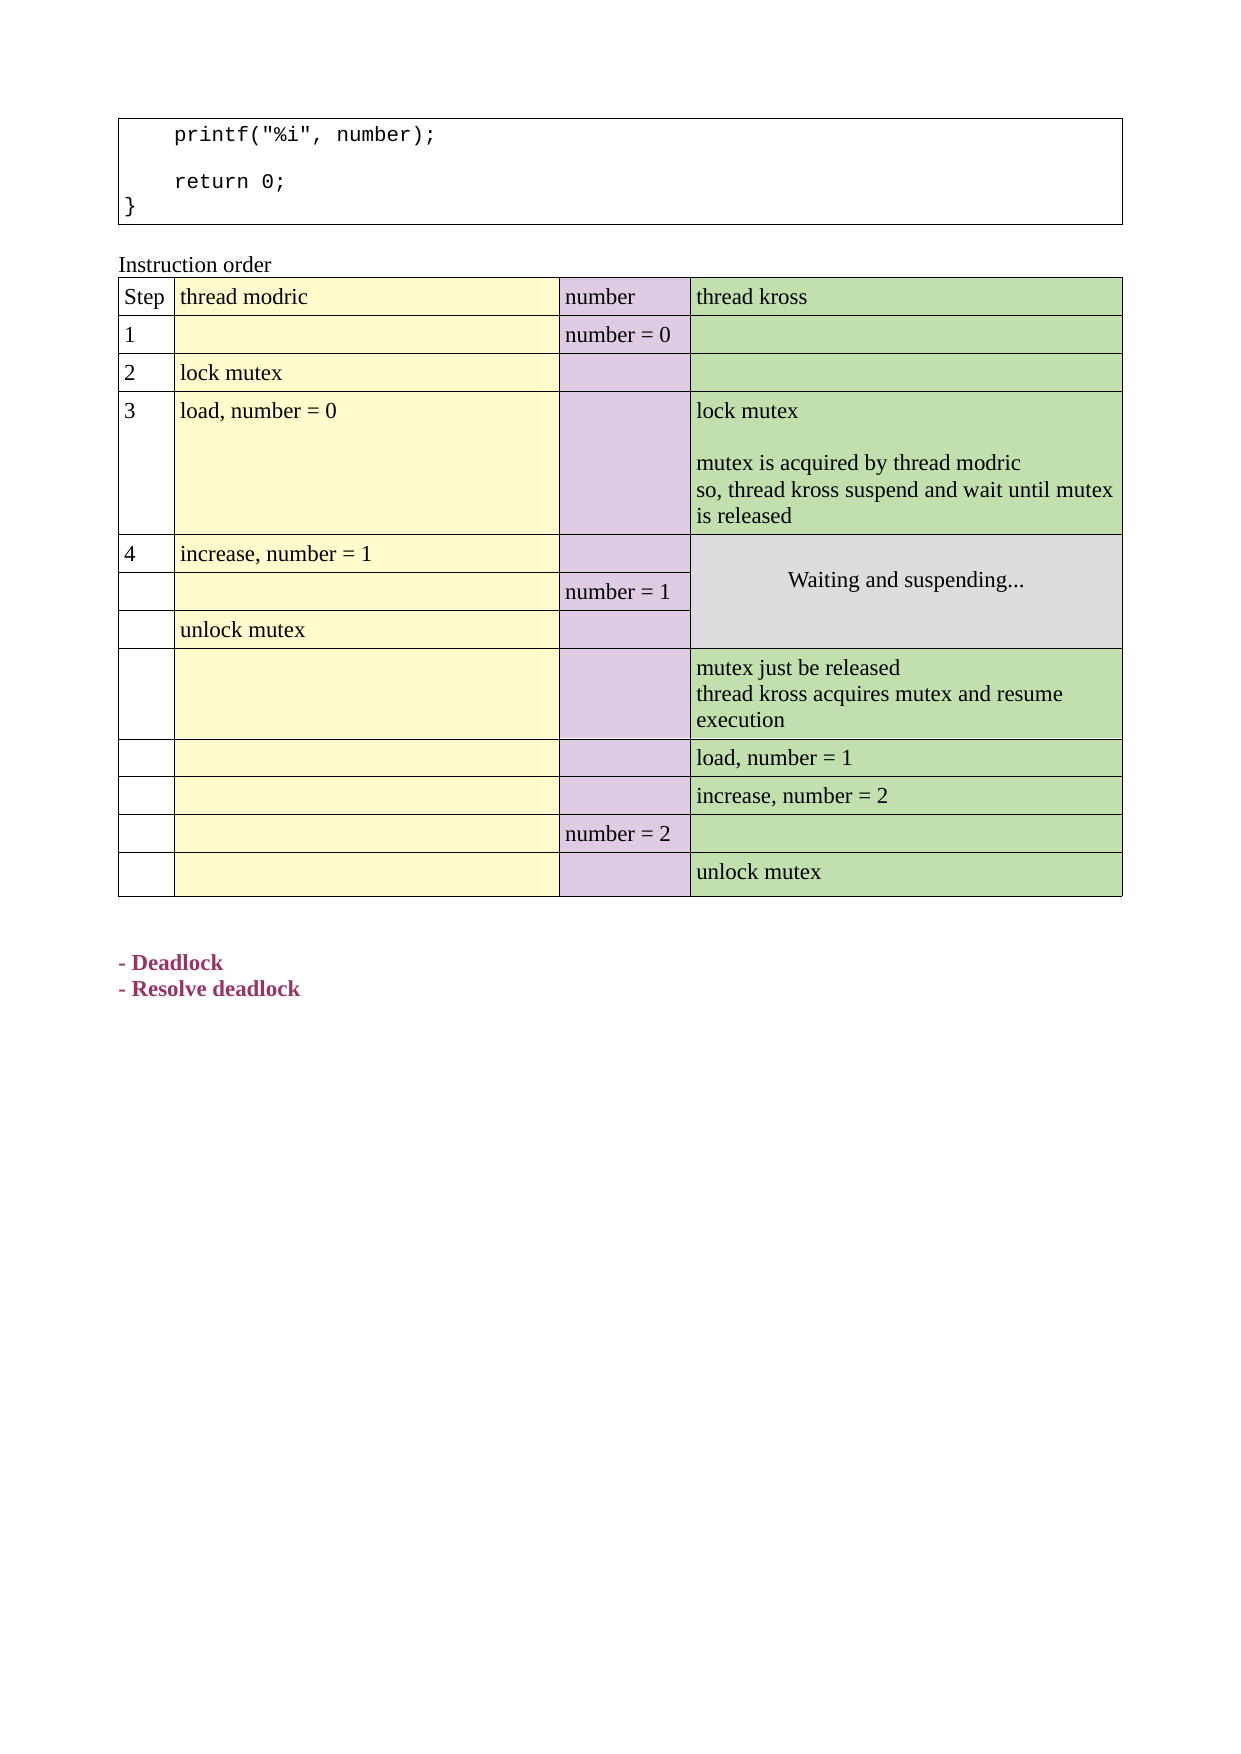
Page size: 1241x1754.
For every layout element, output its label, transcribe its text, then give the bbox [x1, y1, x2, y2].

table_cell [560, 740, 690, 776]
table_header thread kross [691, 278, 1122, 315]
table_header Step [119, 278, 174, 315]
table_cell [119, 815, 174, 852]
table_cell [560, 611, 690, 648]
table_header printf("%i", number); return 0; } [119, 119, 1122, 224]
table_cell [691, 815, 1122, 852]
table_cell number = 0 [560, 316, 690, 353]
text Instruction order [118, 251, 1122, 277]
table_cell number = 1 [560, 573, 690, 610]
table_cell [119, 573, 174, 610]
table_cell increase, number = 2 [691, 777, 1122, 814]
table_cell number = 2 [560, 815, 690, 852]
table_cell increase, number = 1 [175, 535, 559, 572]
table_cell 4 [119, 535, 174, 572]
table_cell [691, 316, 1122, 353]
table_cell unlock mutex [175, 611, 559, 648]
table_cell [175, 853, 559, 896]
table_cell unlock mutex [691, 853, 1122, 896]
table_header number [560, 278, 690, 315]
table_cell 3 [119, 392, 174, 534]
table_header thread modric [175, 278, 559, 315]
table_cell [175, 573, 559, 610]
table_cell lock mutex [175, 354, 559, 391]
table_cell [560, 777, 690, 814]
table_cell [175, 316, 559, 353]
table_cell [691, 354, 1122, 391]
table_cell [119, 740, 174, 776]
table_cell lock mutex mutex is acquired by thread modric so, thread kross suspend and wait until mutex is released [691, 392, 1122, 534]
table_cell [119, 777, 174, 814]
table_cell 1 [119, 316, 174, 353]
table_cell load, number = 1 [691, 740, 1122, 776]
table_cell [560, 354, 690, 391]
text - Resolve deadlock [118, 975, 1122, 1002]
table_cell [560, 649, 690, 738]
table_cell [119, 853, 174, 896]
table_cell [560, 535, 690, 572]
table_cell [119, 649, 174, 738]
table_cell [175, 649, 559, 738]
table_cell mutex just be released thread kross acquires mutex and resume execution [691, 649, 1122, 738]
table_cell [560, 853, 690, 896]
table_cell load, number = 0 [175, 392, 559, 534]
table_cell [119, 611, 174, 648]
table_cell 2 [119, 354, 174, 391]
table_cell [175, 740, 559, 776]
table_cell [175, 777, 559, 814]
table_cell [560, 392, 690, 534]
text - Deadlock [118, 949, 1122, 975]
table_cell Waiting and suspending... [691, 535, 1122, 648]
table_cell [175, 815, 559, 852]
